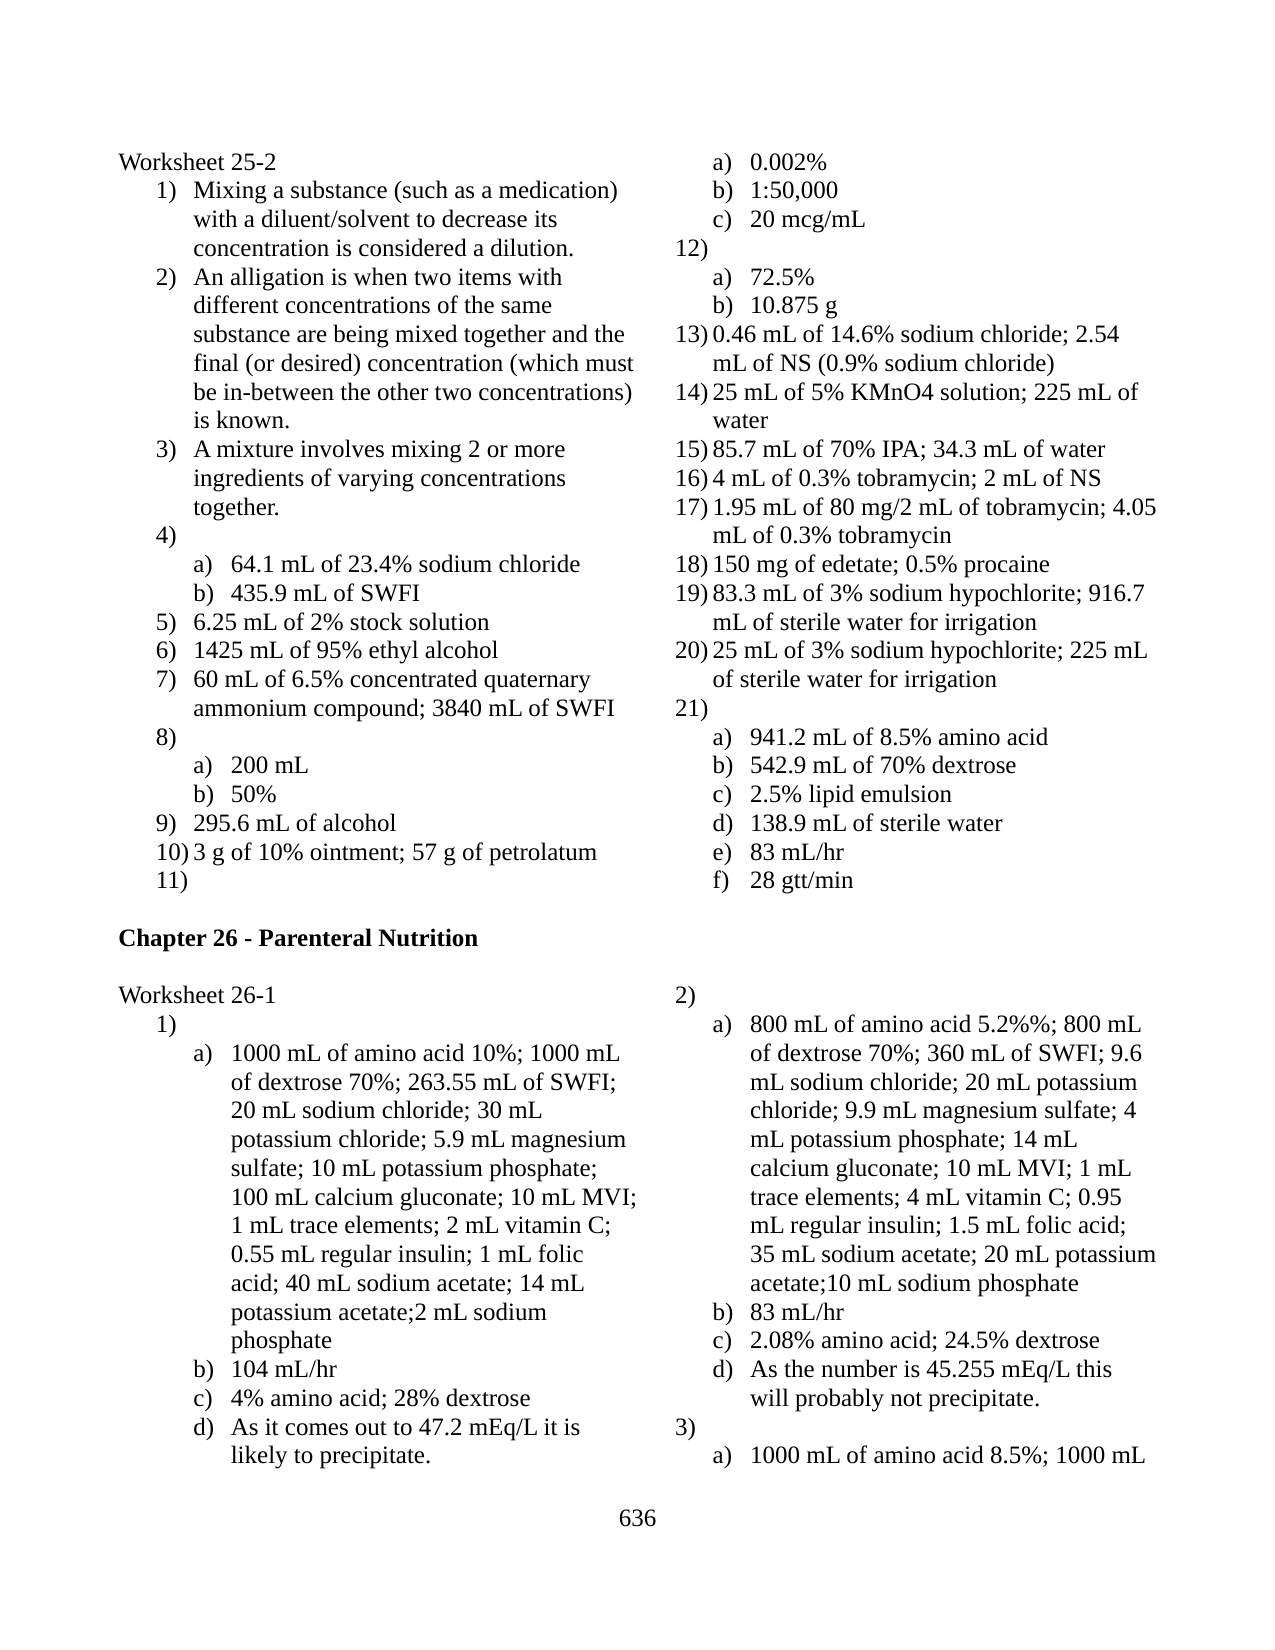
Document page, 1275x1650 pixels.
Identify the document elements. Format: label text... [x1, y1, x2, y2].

list 542.9 mL of 70% dextrose [712, 751, 1157, 779]
list As it comes out to 47.2 mEq/L it is likely to precipitate. [193, 1412, 637, 1469]
list 72.5% [712, 262, 1157, 291]
list 60 mL of 6.5% concentrated quaternary ammonium compound; 3840 mL of SWFI [156, 664, 637, 722]
list 85.7 mL of 70% IPA; 34.3 mL of water [675, 434, 1157, 463]
list 200 mL [193, 751, 637, 779]
list 800 mL of amino acid 5.2%%; 800 mL of dextrose 70%; 360 mL of SWFI; 9.6 mL sodium chloride; 20 mL potassium chloride; 9.9 mL magnesium sulfate; 4 mL potassium phosphate; 14 mL calcium gluconate; 10 mL MVI; 1 mL trace elements; 4 mL vitamin C; 0.95 mL regular insulin; 1.5 mL folic acid; 35 mL sodium acetate; 20 mL potassium acetate;10 mL sodium phosphate [712, 1009, 1157, 1297]
list 2.08% amino acid; 24.5% dextrose [712, 1326, 1157, 1354]
list A mixture involves mixing 2 or more ingredients of varying concentrations together. [156, 434, 637, 521]
list 4% amino acid; 28% dextrose [193, 1383, 637, 1412]
list 83.3 mL of 3% sodium hypochlorite; 916.7 mL of sterile water for irrigation [675, 578, 1157, 636]
list 2.5% lipid emulsion [712, 779, 1157, 808]
list 150 mg of edetate; 0.5% procaine [675, 549, 1157, 578]
list 4 mL of 0.3% tobramycin; 2 mL of NS [675, 463, 1157, 492]
list 138.9 mL of sterile water [712, 808, 1157, 837]
list 1000 mL of amino acid 8.5%; 1000 mL [712, 1441, 1157, 1469]
list Mixing a substance (such as a medication) with a diluent/solvent to decrease its concentration is considered a dilution. [156, 176, 637, 262]
list 28 gtt/min [712, 866, 1157, 894]
list 1000 mL of amino acid 10%; 1000 mL of dextrose 70%; 263.55 mL of SWFI; 20 mL sodium chloride; 30 mL potassium chloride; 5.9 mL magnesium sulfate; 10 mL potassium phosphate; 100 mL calcium gluconate; 10 mL MVI; 1 mL trace elements; 2 mL vitamin C; 0.55 mL regular insulin; 1 mL folic acid; 40 mL sodium acetate; 14 mL potassium acetate;2 mL sodium phosphate [193, 1038, 637, 1354]
list 6.25 mL of 2% stock solution [156, 607, 637, 636]
list 295.6 mL of alcohol [156, 808, 637, 837]
list 25 mL of 5% KMnO4 solution; 225 mL of water [675, 377, 1157, 434]
list 25 mL of 3% sodium hypochlorite; 225 mL of sterile water for irrigation [675, 636, 1157, 693]
list 0.46 mL of 14.6% sodium chloride; 2.54 mL of NS (0.9% sodium chloride) [675, 319, 1157, 377]
list As the number is 45.255 mEq/L this will probably not precipitate. [712, 1354, 1157, 1412]
list 0.002% [712, 147, 1157, 176]
list 104 mL/hr [193, 1354, 637, 1383]
list 83 mL/hr [712, 837, 1157, 866]
list 1.95 mL of 80 mg/2 mL of tobramycin; 4.05 mL of 0.3% tobramycin [675, 492, 1157, 549]
list 64.1 mL of 23.4% sodium chloride [193, 549, 637, 578]
list 20 mcg/mL [712, 204, 1157, 233]
list 3 g of 10% ointment; 57 g of petrolatum [156, 837, 637, 866]
list 1:50,000 [712, 176, 1157, 204]
list An alligation is when two items with different concentrations of the same substance are being mixed together and the final (or desired) concentration (which must be in-between the other two concentrations) is known. [156, 262, 637, 434]
list 941.2 mL of 8.5% amino acid [712, 722, 1157, 751]
list 1425 mL of 95% ethyl alcohol [156, 636, 637, 664]
list 435.9 mL of SWFI [193, 578, 637, 607]
text Worksheet 25-2 [118, 147, 637, 176]
text Worksheet 26-1 [118, 981, 637, 1009]
list 10.875 g [712, 291, 1157, 319]
list 83 mL/hr [712, 1297, 1157, 1326]
text Chapter 26 - Parenteral Nutrition [118, 923, 1157, 952]
list 50% [193, 779, 637, 808]
